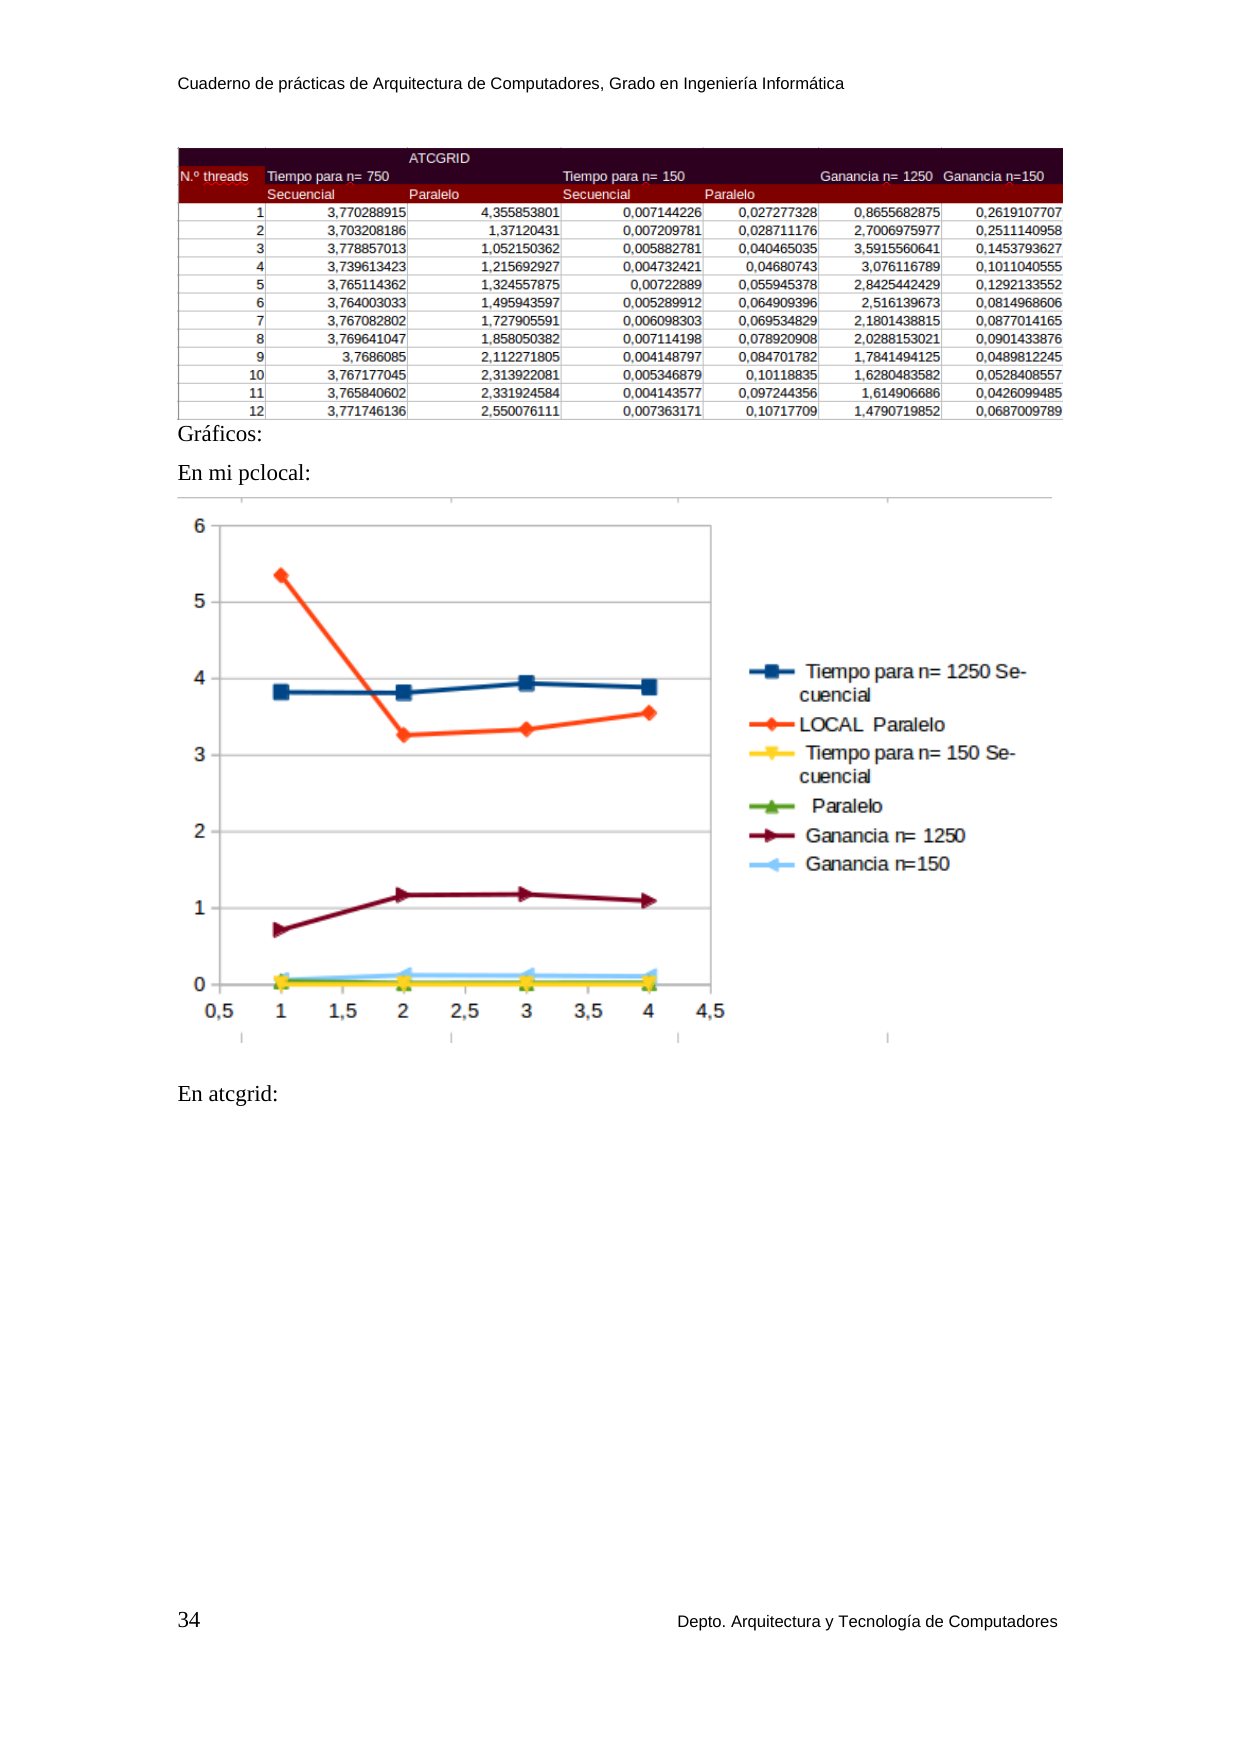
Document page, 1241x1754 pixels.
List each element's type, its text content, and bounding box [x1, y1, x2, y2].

list En mi pclocal: [177, 458, 1063, 485]
picture [177, 497, 1053, 1043]
picture [177, 147, 1063, 420]
list En atcgrid: [177, 1080, 1063, 1107]
list Gráficos: [177, 420, 1063, 446]
